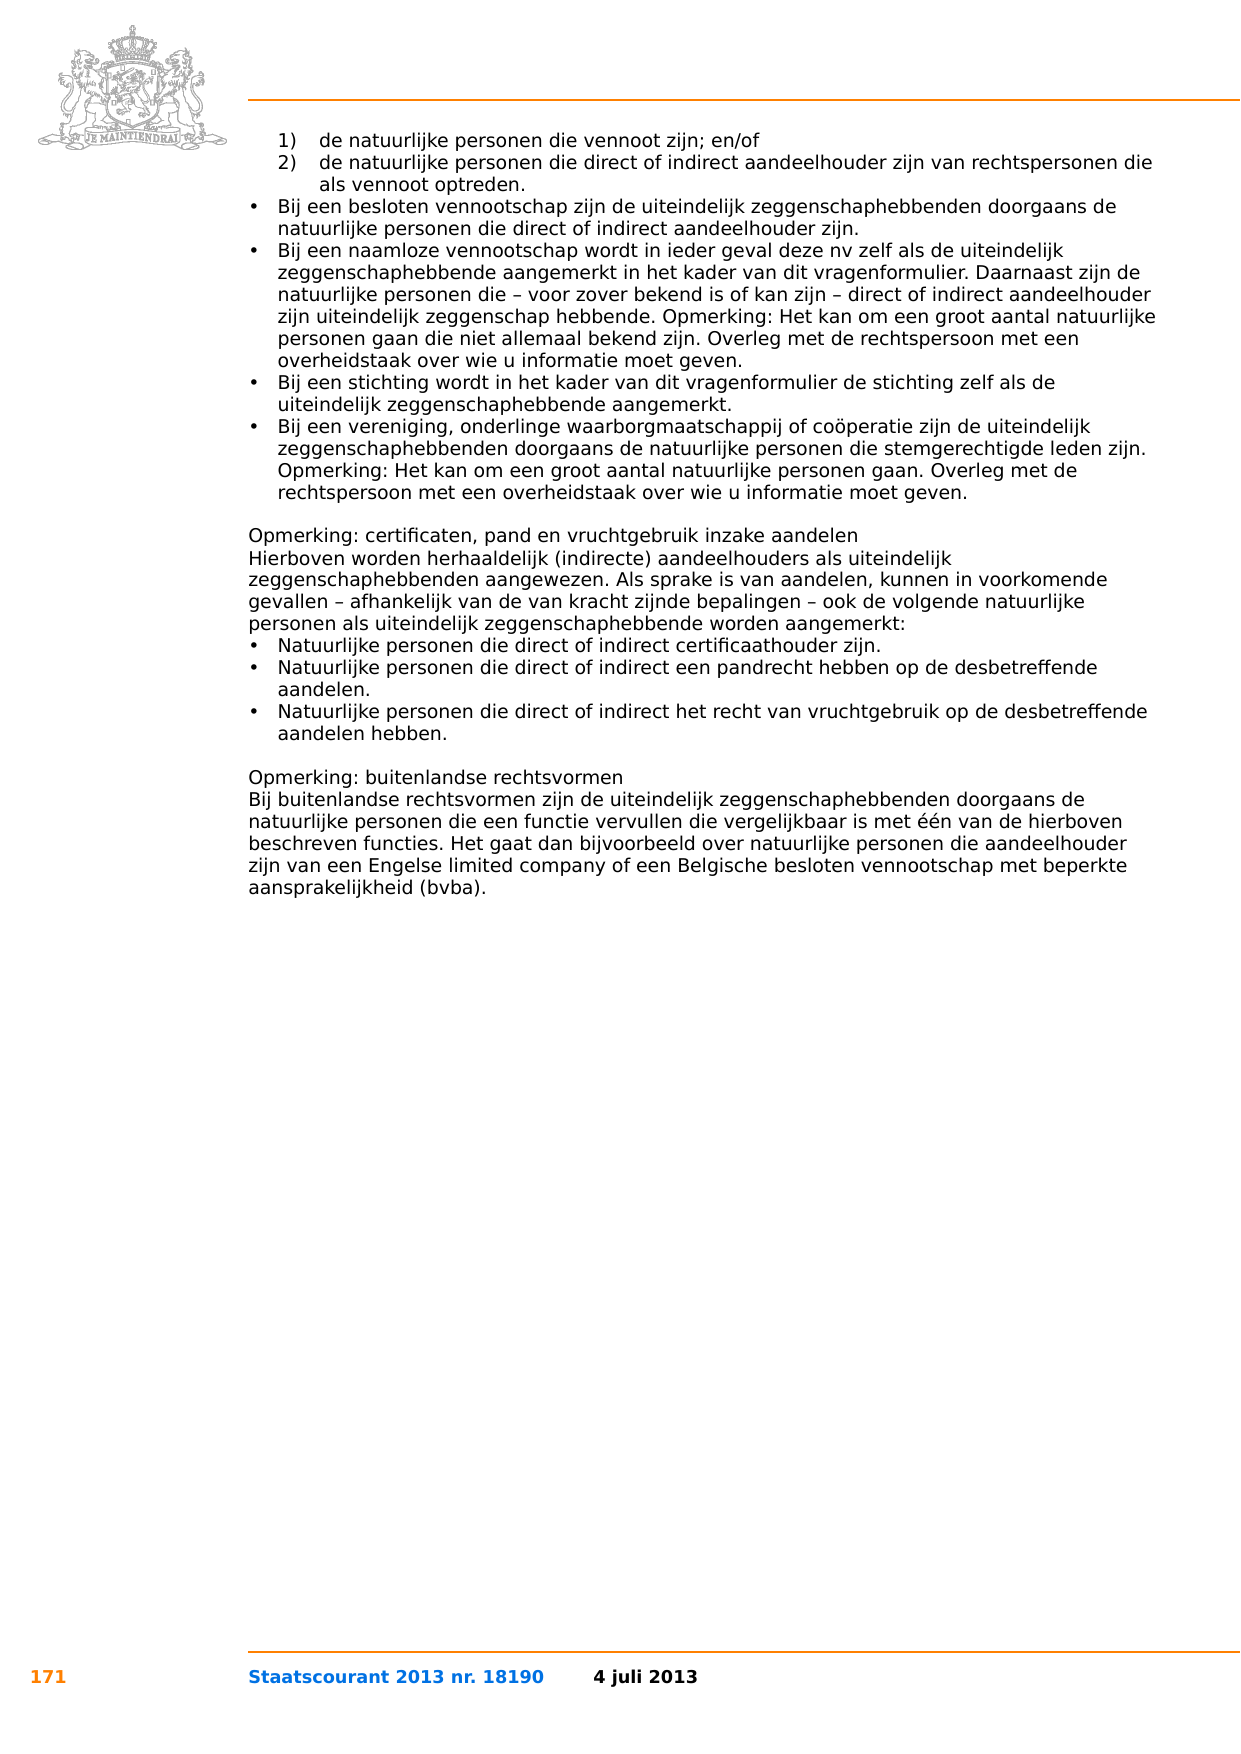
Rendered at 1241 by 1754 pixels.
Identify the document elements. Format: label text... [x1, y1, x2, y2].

picture [38, 25, 227, 150]
text • Bij een naamloze vennootschap wordt in ieder geval deze nv zelf als de uiteindelijk zeggenschaphebbende aangemerkt in het kader van dit vragenformulier. Daarnaast zijn de natuurlijke personen die – voor zover bekend is of kan zijn – direct of indirect aandeelhouder zijn uiteindelijk zeggenschap hebbende. Opmerking: Het kan om een groot aantal natuurlijke personen gaan die niet allemaal bekend zijn. Overleg met de rechtspersoon met een overheidstaak over wie u informatie moet geven. [248, 240, 1163, 372]
text Opmerking: certificaten, pand en vruchtgebruik inzake aandelen [248, 525, 1163, 547]
text • Bij een stichting wordt in het kader van dit vragenformulier de stichting zelf als de uiteindelijk zeggenschaphebbende aangemerkt. [248, 372, 1163, 416]
text • Natuurlijke personen die direct of indirect een pandrecht hebben op de desbetreffende aandelen. [248, 657, 1163, 701]
text • Natuurlijke personen die direct of indirect certificaathouder zijn. [248, 635, 1163, 657]
text Bij buitenlandse rechtsvormen zijn de uiteindelijk zeggenschaphebbenden doorgaans de natuurlijke personen die een functie vervullen die vergelijkbaar is met één van de hierboven beschreven functies. Het gaat dan bijvoorbeeld over natuurlijke personen die aandeelhouder zijn van een Engelse limited company of een Belgische besloten vennootschap met beperkte aansprakelijkheid (bvba). [248, 789, 1163, 899]
text 2) de natuurlijke personen die direct of indirect aandeelhouder zijn van rechtspersonen die als vennoot optreden. [277, 152, 1163, 196]
text • Natuurlijke personen die direct of indirect het recht van vruchtgebruik op de desbetreffende aandelen hebben. [248, 701, 1163, 745]
text • Bij een besloten vennootschap zijn de uiteindelijk zeggenschaphebbenden doorgaans de natuurlijke personen die direct of indirect aandeelhouder zijn. [248, 196, 1163, 240]
text 1) de natuurlijke personen die vennoot zijn; en/of [277, 130, 1163, 152]
text Hierboven worden herhaaldelijk (indirecte) aandeelhouders als uiteindelijk zeggenschaphebbenden aangewezen. Als sprake is van aandelen, kunnen in voorkomende gevallen – afhankelijk van de van kracht zijnde bepalingen – ook de volgende natuurlijke personen als uiteindelijk zeggenschaphebbende worden aangemerkt: [248, 547, 1163, 635]
text • Bij een vereniging, onderlinge waarborgmaatschappij of coöperatie zijn de uiteindelijk zeggenschaphebbenden doorgaans de natuurlijke personen die stemgerechtigde leden zijn. Opmerking: Het kan om een groot aantal natuurlijke personen gaan. Overleg met de rechtspersoon met een overheidstaak over wie u informatie moet geven. [248, 416, 1163, 503]
text Opmerking: buitenlandse rechtsvormen [248, 767, 1163, 789]
